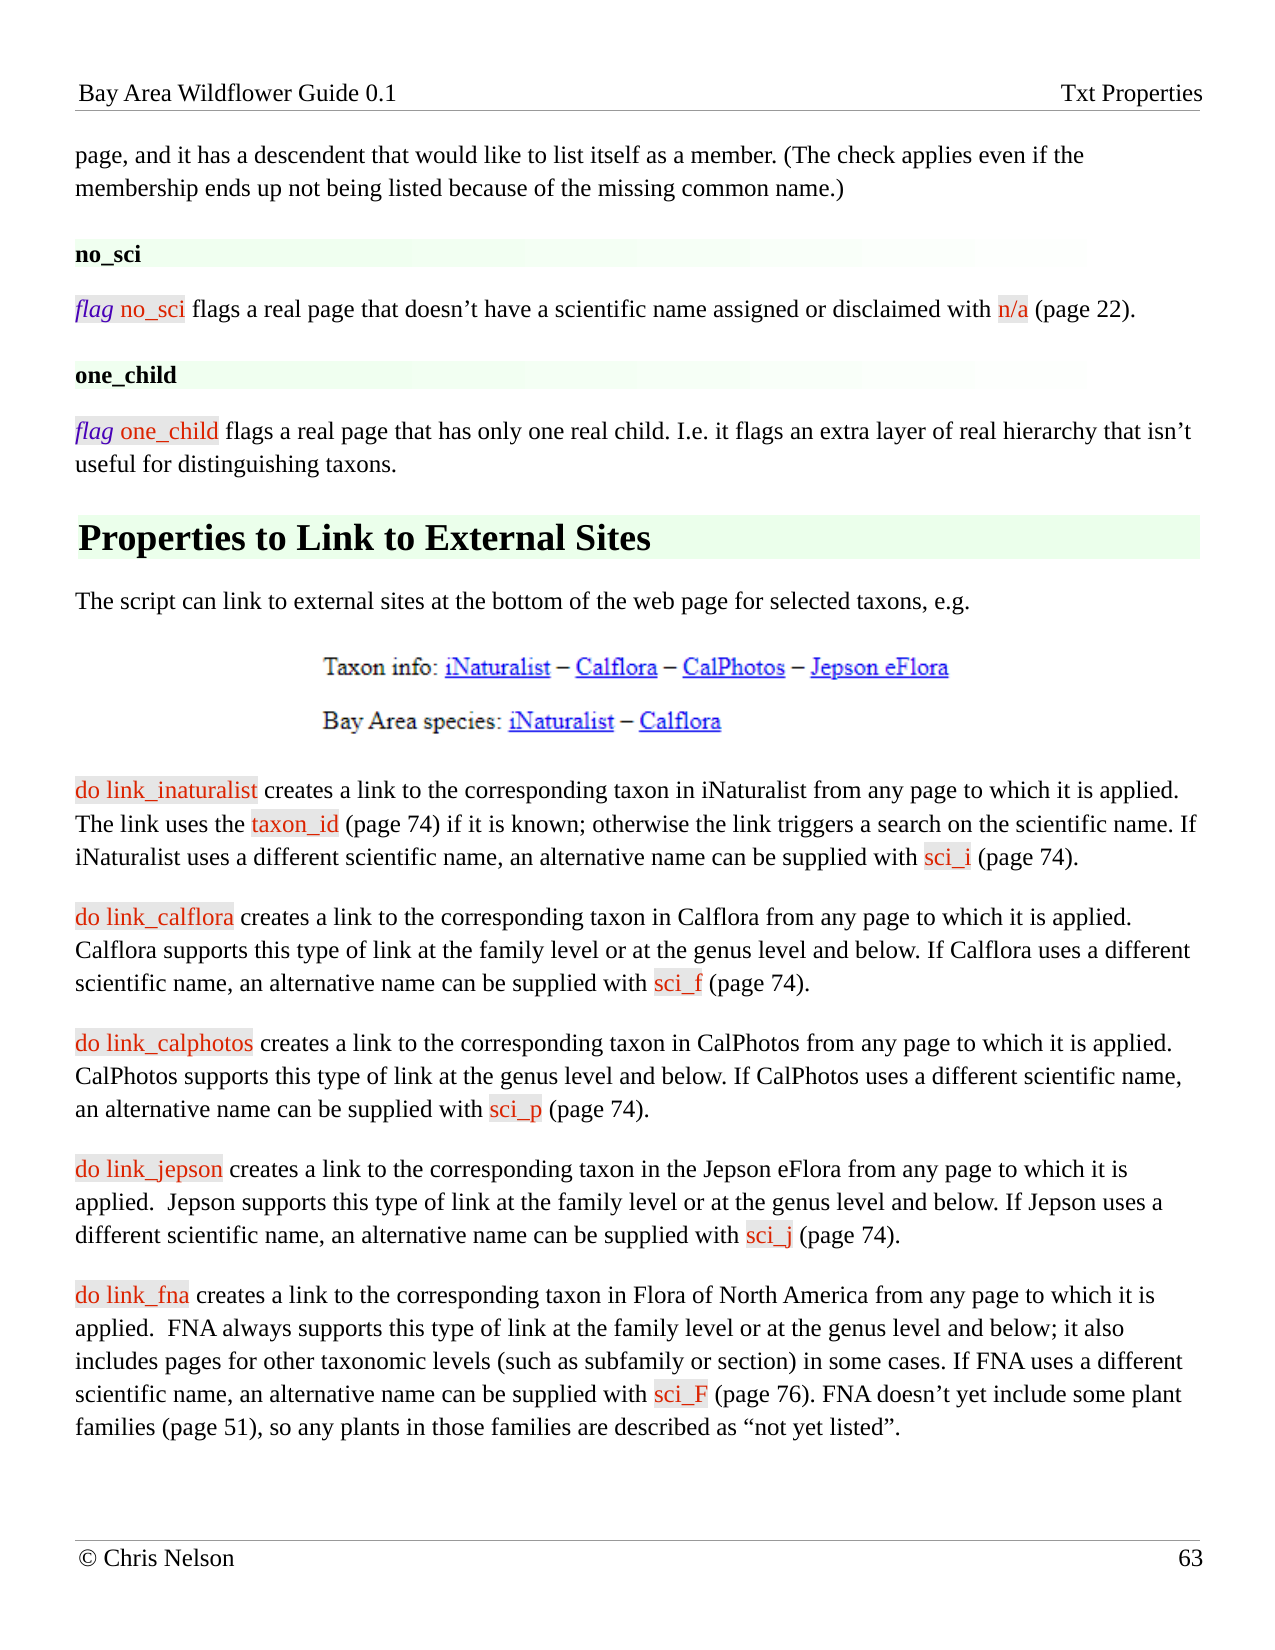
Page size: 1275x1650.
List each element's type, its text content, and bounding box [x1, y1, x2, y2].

text flag no_sci flags a real page that doesn’t have a scientific name assigned or disclaimed with n/a (page 22). [75, 294, 1200, 323]
text The script can link to external sites at the bottom of the web page for selected taxons, e.g. [75, 586, 1200, 614]
text do link_calphotos creates a link to the corresponding taxon in CalPhotos from any page to which it is applied. CalPhotos supports this type of link at the genus level and below. If CalPhotos uses a different scientific name, an alternative name can be supplied with sci_p (page 74). [75, 1028, 1200, 1122]
subtitle no_sci [75, 239, 1200, 267]
text page, and it has a descendent that would like to list itself as a member. (The check applies even if the membership ends up not being listed because of the missing common name.) [75, 140, 1200, 202]
subtitle one_child [75, 361, 1200, 389]
subtitle Properties to Link to External Sites [78, 515, 1200, 559]
text do link_inaturalist creates a link to the corresponding taxon in iNaturalist from any page to which it is applied. The link uses the taxon_id (page 74) if it is known; otherwise the link triggers a search on the scientific name. If iNaturalist uses a different scientific name, an alternative name can be supplied with sci_i (page 74). [75, 776, 1200, 870]
text do link_calflora creates a link to the corresponding taxon in Calflora from any page to which it is applied. Calflora supports this type of link at the family level or at the genus level and below. If Calflora uses a different scientific name, an alternative name can be supplied with sci_f (page 74). [75, 902, 1200, 996]
text flag one_child flags a real page that has only one real child. I.e. it flags an extra layer of real hierarchy that isn’t useful for distinguishing taxons. [75, 416, 1200, 478]
text do link_jepson creates a link to the corresponding taxon in the Jepson eFlora from any page to which it is applied. Jepson supports this type of link at the family level or at the genus level and below. If Jepson uses a different scientific name, an alternative name can be supplied with sci_j (page 74). [75, 1154, 1200, 1248]
text do link_fna creates a link to the corresponding taxon in Flora of North America from any page to which it is applied. FNA always supports this type of link at the family level or at the genus level and below; it also includes pages for other taxonomic levels (such as subfamily or section) in some cases. If FNA uses a different scientific name, an alternative name can be supplied with sci_F (page 76). FNA doesn’t yet include some plant families (page 51), so any plants in those families are described as “not yet listed”. [75, 1280, 1200, 1441]
picture [317, 645, 958, 745]
